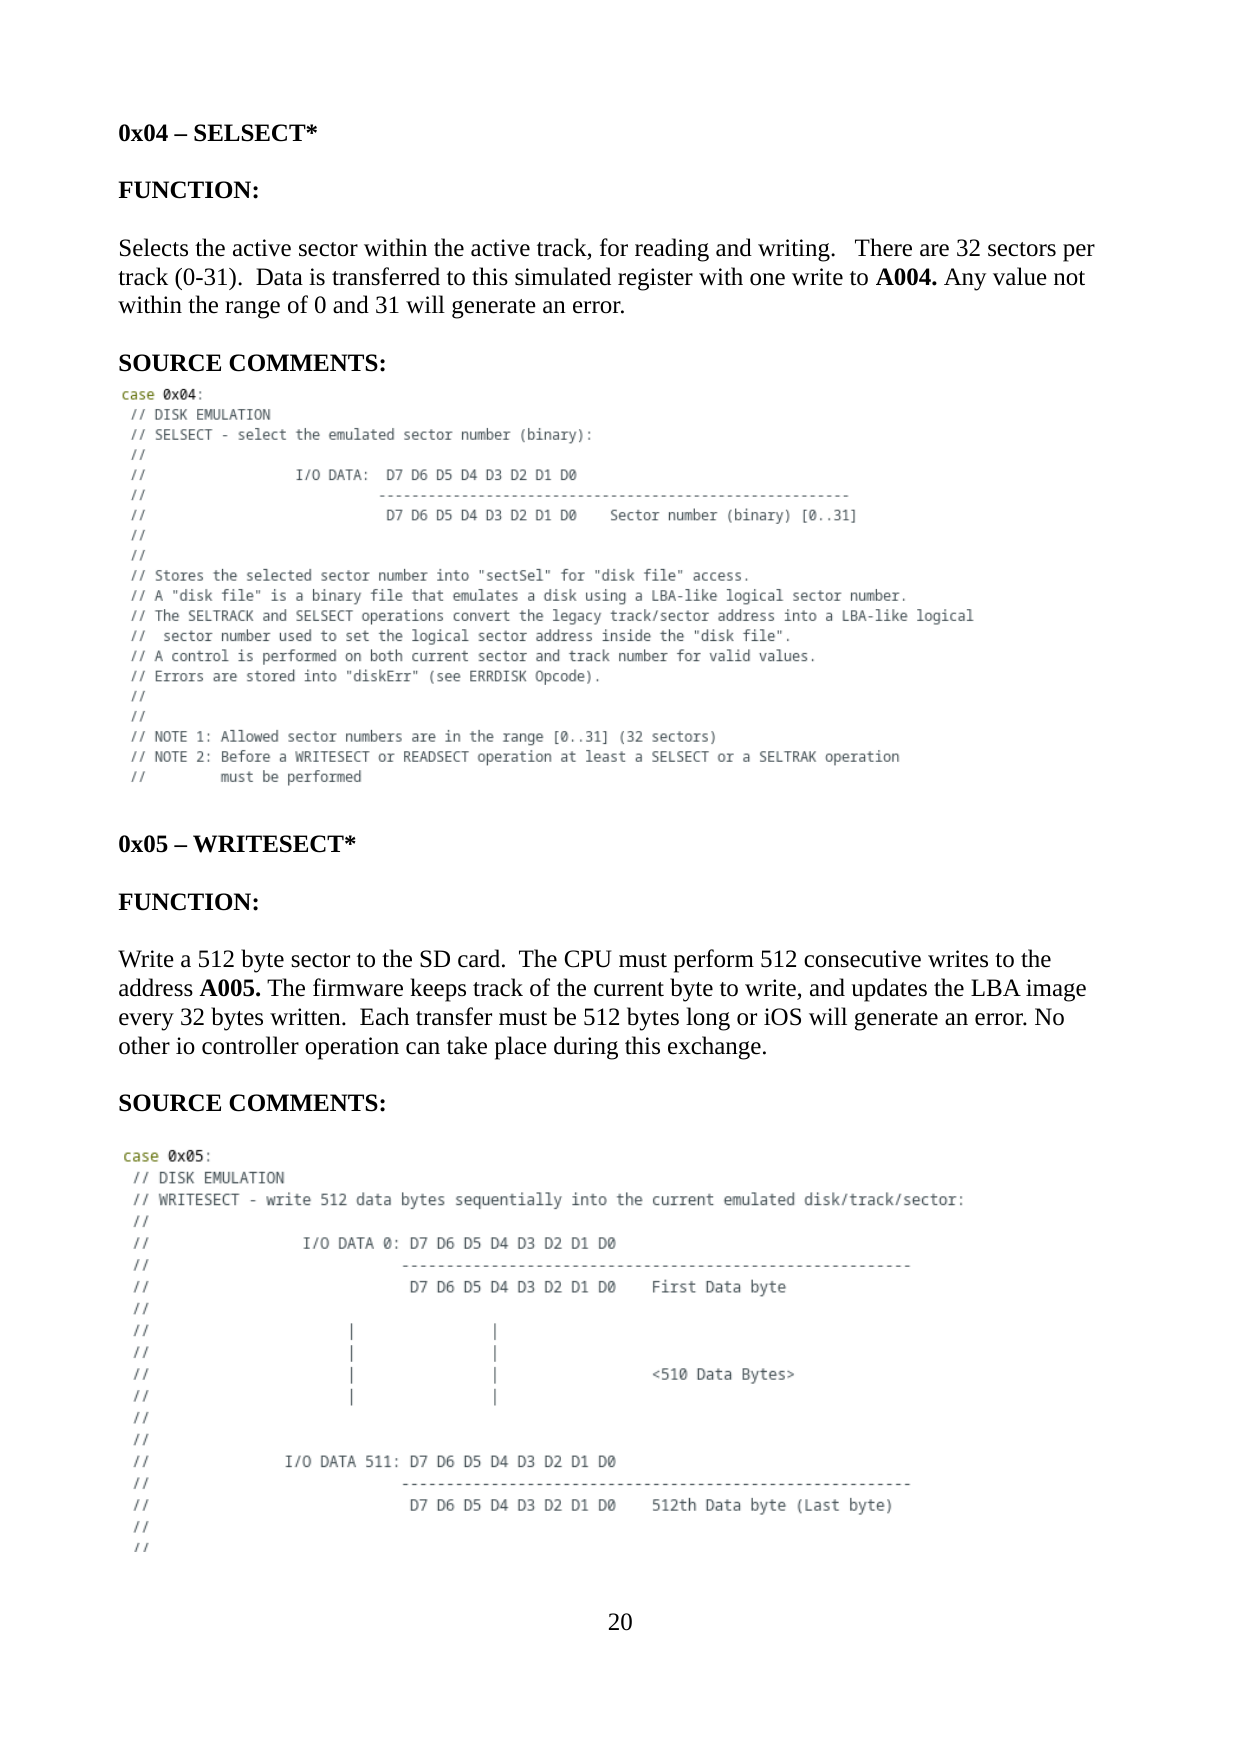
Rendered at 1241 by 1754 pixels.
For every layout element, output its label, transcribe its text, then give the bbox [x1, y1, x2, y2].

picture [118, 376, 1123, 801]
text 0x04 – SELSECT* [118, 118, 1122, 147]
picture [118, 1145, 1123, 1552]
text Write a 512 byte sector to the SD card. The CPU must perform 512 consecutive writes to the address A005. The firmware keeps track of the current byte to write, and updates the LBA image every 32 bytes written. Each transfer must be 512 bytes long or iOS will generate an error. No other io controller operation can take place during this exchange. [118, 944, 1122, 1059]
text FUNCTION: [118, 176, 1122, 204]
text 0x05 – WRITESECT* [118, 829, 1122, 858]
text FUNCTION: [118, 887, 1122, 916]
text Selects the active sector within the active track, for reading and writing. There are 32 sectors per track (0-31). Data is transferred to this simulated register with one write to A004. Any value not within the range of 0 and 31 will generate an error. [118, 233, 1122, 319]
text SOURCE COMMENTS: [118, 1088, 1122, 1117]
text SOURCE COMMENTS: [118, 348, 1122, 376]
